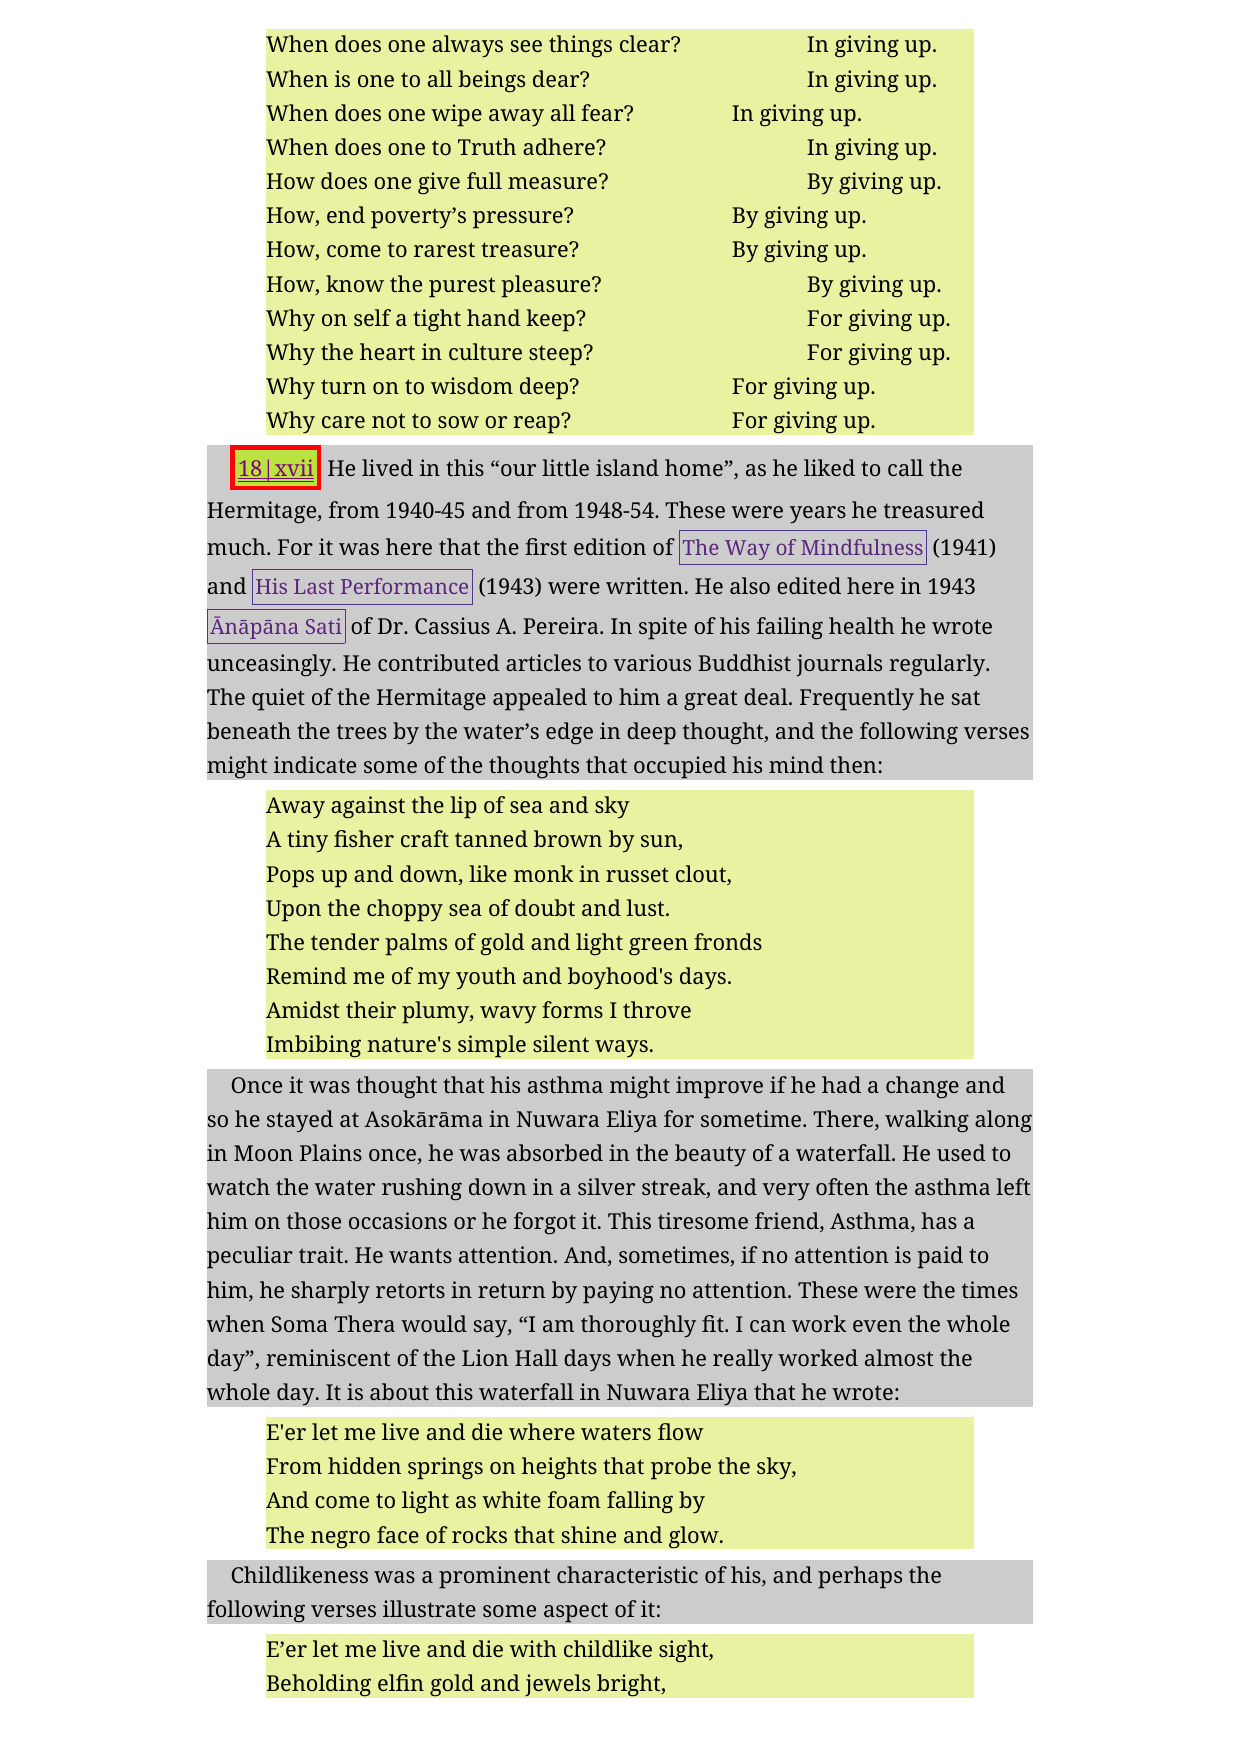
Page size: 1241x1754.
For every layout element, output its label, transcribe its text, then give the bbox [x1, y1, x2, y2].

text How does one give full measure? By giving up. How, end poverty’s pressure? By giving up. How, come to rarest treasure? By giving up. How, know the purest pleasure? By giving up. [266, 166, 974, 298]
text Why on self a tight hand keep? For giving up. Why the heart in culture steep? For giving up. Why turn on to wisdom deep? For giving up. Why care not to sow or reap? For giving up. [266, 303, 974, 435]
text Away against the lip of sea and sky A tiny fisher craft tanned brown by sun, Pops up and down, like monk in russet clout, Upon the choppy sea of doubt and lust. [266, 790, 974, 923]
text 18|xvii He lived in this “our little island home”, as he liked to call the Hermitage, from 1940-45 and from 1948-54. These were years he treasured much. For it was here that the first edition of The Way of Mindfulness (1941) and His Last Performance (1943) were written. He also edited here in 1943 Ānāpāna Sati of Dr. Cassius A. Pereira. In spite of his failing health he wrote unceasingly. He contributed articles to various Buddhist journals regularly. The quiet of the Hermitage appealed to him a great deal. Frequently he sat beneath the trees by the water’s edge in deep thought, and the following verses might indicate some of the thoughts that occupied his mind then: [207, 445, 1033, 780]
text E’er let me live and die with childlike sight, Beholding elfin gold and jewels bright, [266, 1634, 974, 1698]
text Once it was thought that his asthma might improve if he had a change and so he stayed at Asokārāma in Nuwara Eliya for sometime. There, walking along in Moon Plains once, he was absorbed in the beauty of a waterfall. He used to watch the water rushing down in a silver streak, and very often the asthma left him on those occasions or he forgot it. This tiresome friend, Asthma, has a peculiar trait. He wants attention. And, sometimes, if no attention is paid to him, he sharply retorts in return by paying no attention. These were the times when Soma Thera would say, “I am thoroughly fit. I can work even the whole day”, reminiscent of the Lion Hall days when he really worked almost the whole day. It is about this waterfall in Nuwara Eliya that he wrote: [207, 1069, 1033, 1407]
text When does one always see things clear? In giving up. When is one to all beings dear? In giving up. When does one wipe away all fear? In giving up. When does one to Truth adhere? In giving up. [266, 29, 974, 162]
text E'er let me live and die where waters flow From hidden springs on heights that probe the sky, And come to light as white foam falling by The negro face of rocks that shine and glow. [266, 1417, 974, 1549]
text The tender palms of gold and light green fronds Remind me of my youth and boyhood's days. Amidst their plumy, wavy forms I throve Imbibing nature's simple silent ways. [266, 927, 974, 1059]
text Childlikeness was a prominent characteristic of his, and perhaps the following verses illustrate some aspect of it: [207, 1560, 1033, 1624]
